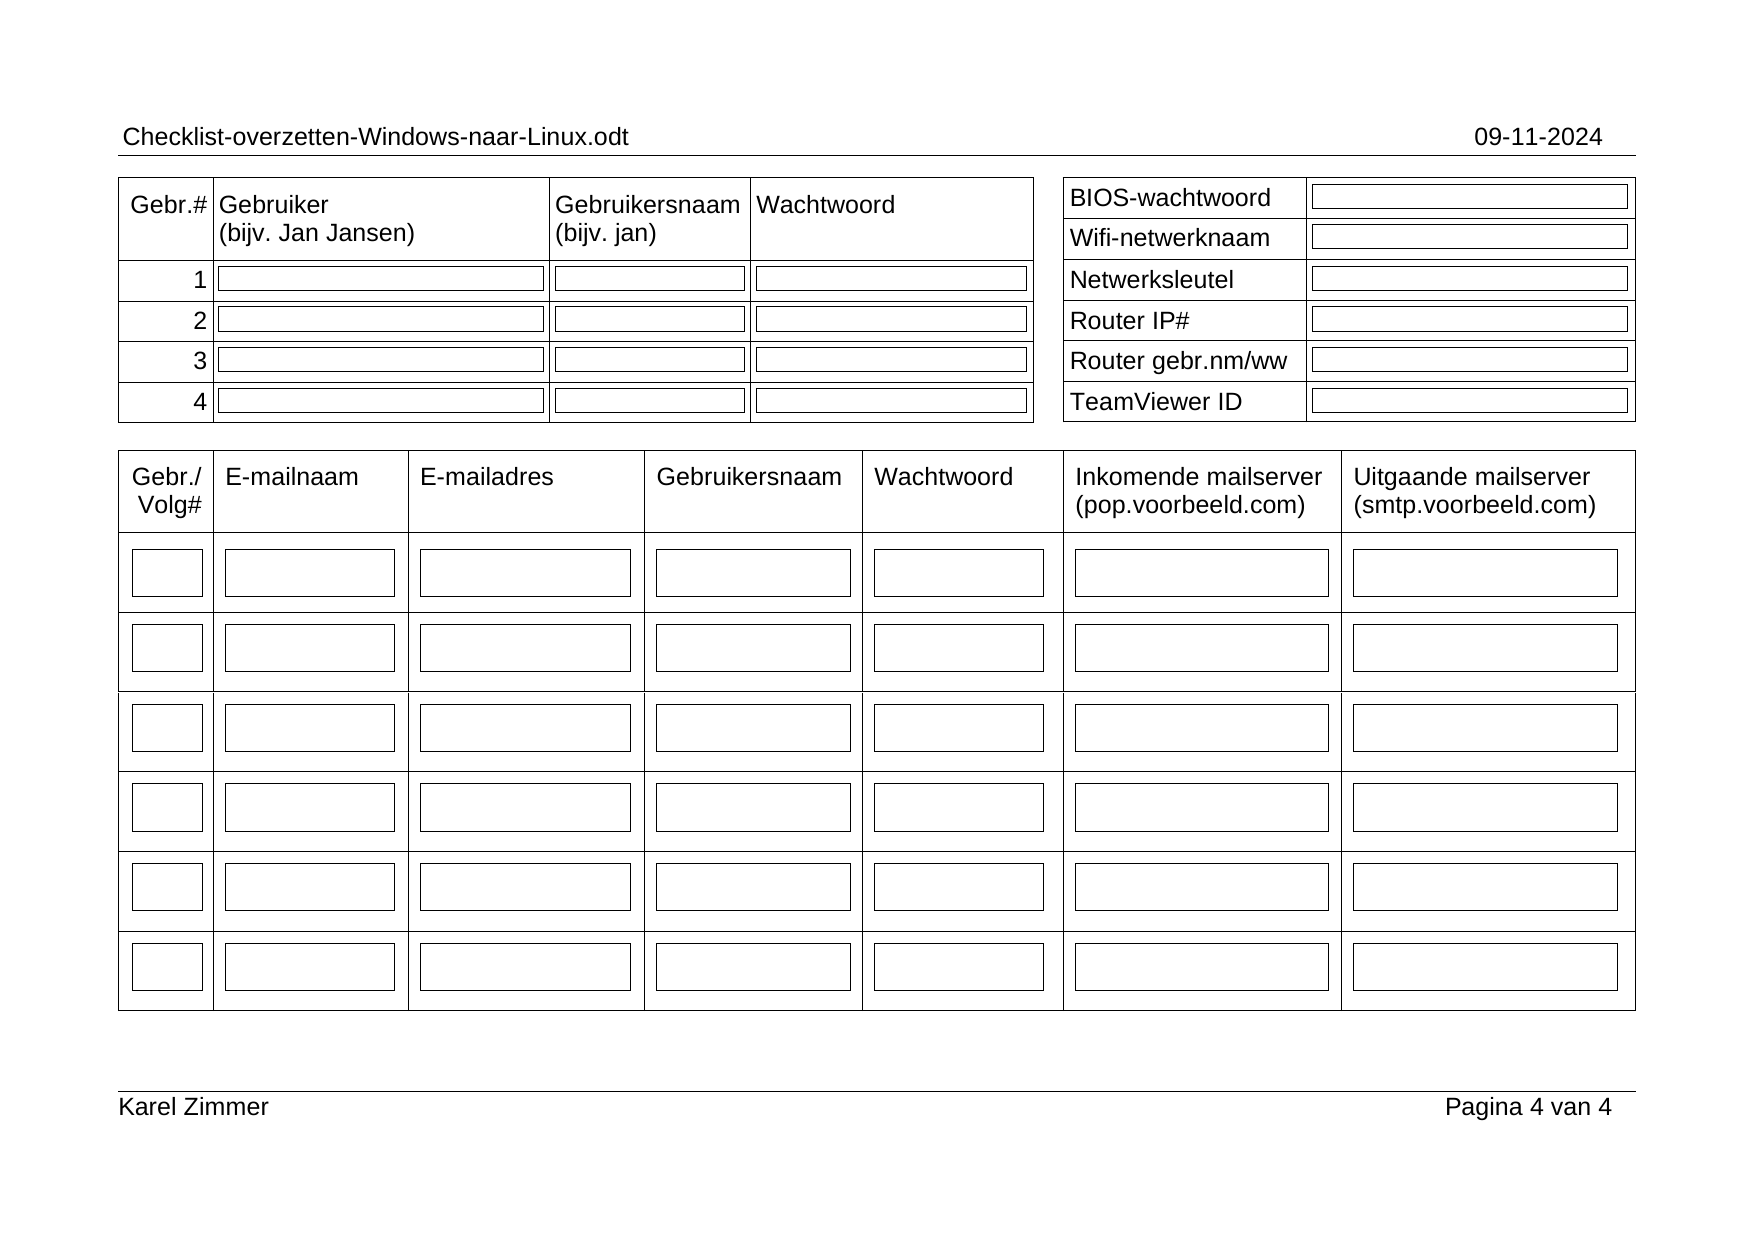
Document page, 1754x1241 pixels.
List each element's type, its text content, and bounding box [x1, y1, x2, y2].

table_cell [645, 932, 862, 1010]
table_cell Router IP# [1064, 301, 1306, 340]
table_cell 2 [119, 302, 213, 341]
table_cell [863, 932, 1063, 1010]
table_cell [409, 772, 644, 851]
table_header Gebruikersnaam [645, 451, 862, 532]
table_cell [214, 693, 408, 771]
table_cell [409, 533, 644, 612]
table_cell [1064, 693, 1341, 771]
table_cell Wifi-netwerknaam [1064, 219, 1306, 259]
table_cell 1 [119, 261, 213, 301]
table_cell [1064, 772, 1341, 851]
table_cell 3 [119, 342, 213, 382]
table_header Gebr.# [119, 178, 213, 260]
table_cell [751, 261, 1033, 301]
table_cell [1307, 260, 1635, 300]
table_cell [1034, 301, 1063, 341]
table_header [1307, 178, 1635, 218]
table_cell [1342, 613, 1635, 691]
table_cell [1064, 613, 1341, 691]
table_cell [1307, 382, 1635, 421]
table_header E-mailadres [409, 451, 644, 532]
table_cell [751, 383, 1033, 422]
table_cell [214, 302, 549, 341]
table_header Gebruikersnaam (bijv. jan) [550, 178, 750, 260]
table_cell [1064, 932, 1341, 1010]
table_cell [214, 932, 408, 1010]
table_cell [1034, 219, 1063, 260]
table_cell [1034, 341, 1063, 382]
table_cell [1307, 219, 1635, 259]
table_cell [550, 261, 750, 301]
table_header Gebr./Volg# [119, 451, 213, 532]
table_cell [119, 852, 213, 931]
table_cell [645, 693, 862, 771]
table_cell [1034, 382, 1063, 422]
table_cell [863, 693, 1063, 771]
table_cell [645, 613, 862, 691]
table_cell TeamViewer ID [1064, 382, 1306, 421]
table_cell [550, 302, 750, 341]
table_cell [119, 932, 213, 1010]
table_cell [1342, 772, 1635, 851]
table_header BIOS-wachtwoord [1064, 178, 1306, 218]
table_cell [1342, 693, 1635, 771]
table_cell [1034, 260, 1063, 301]
table_cell [409, 613, 644, 691]
table_cell [119, 533, 213, 612]
table_cell [863, 852, 1063, 931]
table_header E-mailnaam [214, 451, 408, 532]
table_cell Router gebr.nm/ww [1064, 341, 1306, 381]
table_header Uitgaande mailserver (smtp.voorbeeld.com) [1342, 451, 1635, 532]
table_cell [214, 533, 408, 612]
table_cell Netwerksleutel [1064, 260, 1306, 300]
table_cell [863, 772, 1063, 851]
table_header Wachtwoord [863, 451, 1063, 532]
table_cell [214, 772, 408, 851]
table_cell [645, 852, 862, 931]
table_cell [214, 342, 549, 382]
table_cell [119, 693, 213, 771]
table_cell [645, 533, 862, 612]
table_cell [214, 383, 549, 422]
table_cell [1342, 932, 1635, 1010]
table_cell [119, 613, 213, 691]
table_cell [214, 261, 549, 301]
table_cell [751, 342, 1033, 382]
table_cell [863, 533, 1063, 612]
table_cell [1342, 533, 1635, 612]
table_cell [863, 613, 1063, 691]
table_cell [751, 302, 1033, 341]
table_cell [550, 383, 750, 422]
table_header Wachtwoord [751, 178, 1033, 260]
table_cell 4 [119, 383, 213, 422]
table_cell [214, 852, 408, 931]
table_cell [119, 772, 213, 851]
table_cell [1064, 852, 1341, 931]
table_cell [214, 613, 408, 691]
table_cell [1307, 301, 1635, 340]
table_cell [1342, 852, 1635, 931]
table_header Inkomende mailserver (pop.voorbeeld.com) [1064, 451, 1341, 532]
table_cell [1307, 341, 1635, 381]
table_cell [409, 932, 644, 1010]
table_cell [645, 772, 862, 851]
table_header [1034, 177, 1063, 219]
table_cell [409, 852, 644, 931]
table_cell [550, 342, 750, 382]
table_cell [409, 693, 644, 771]
table_header Gebruiker (bijv. Jan Jansen) [214, 178, 549, 260]
table_cell [1064, 533, 1341, 612]
